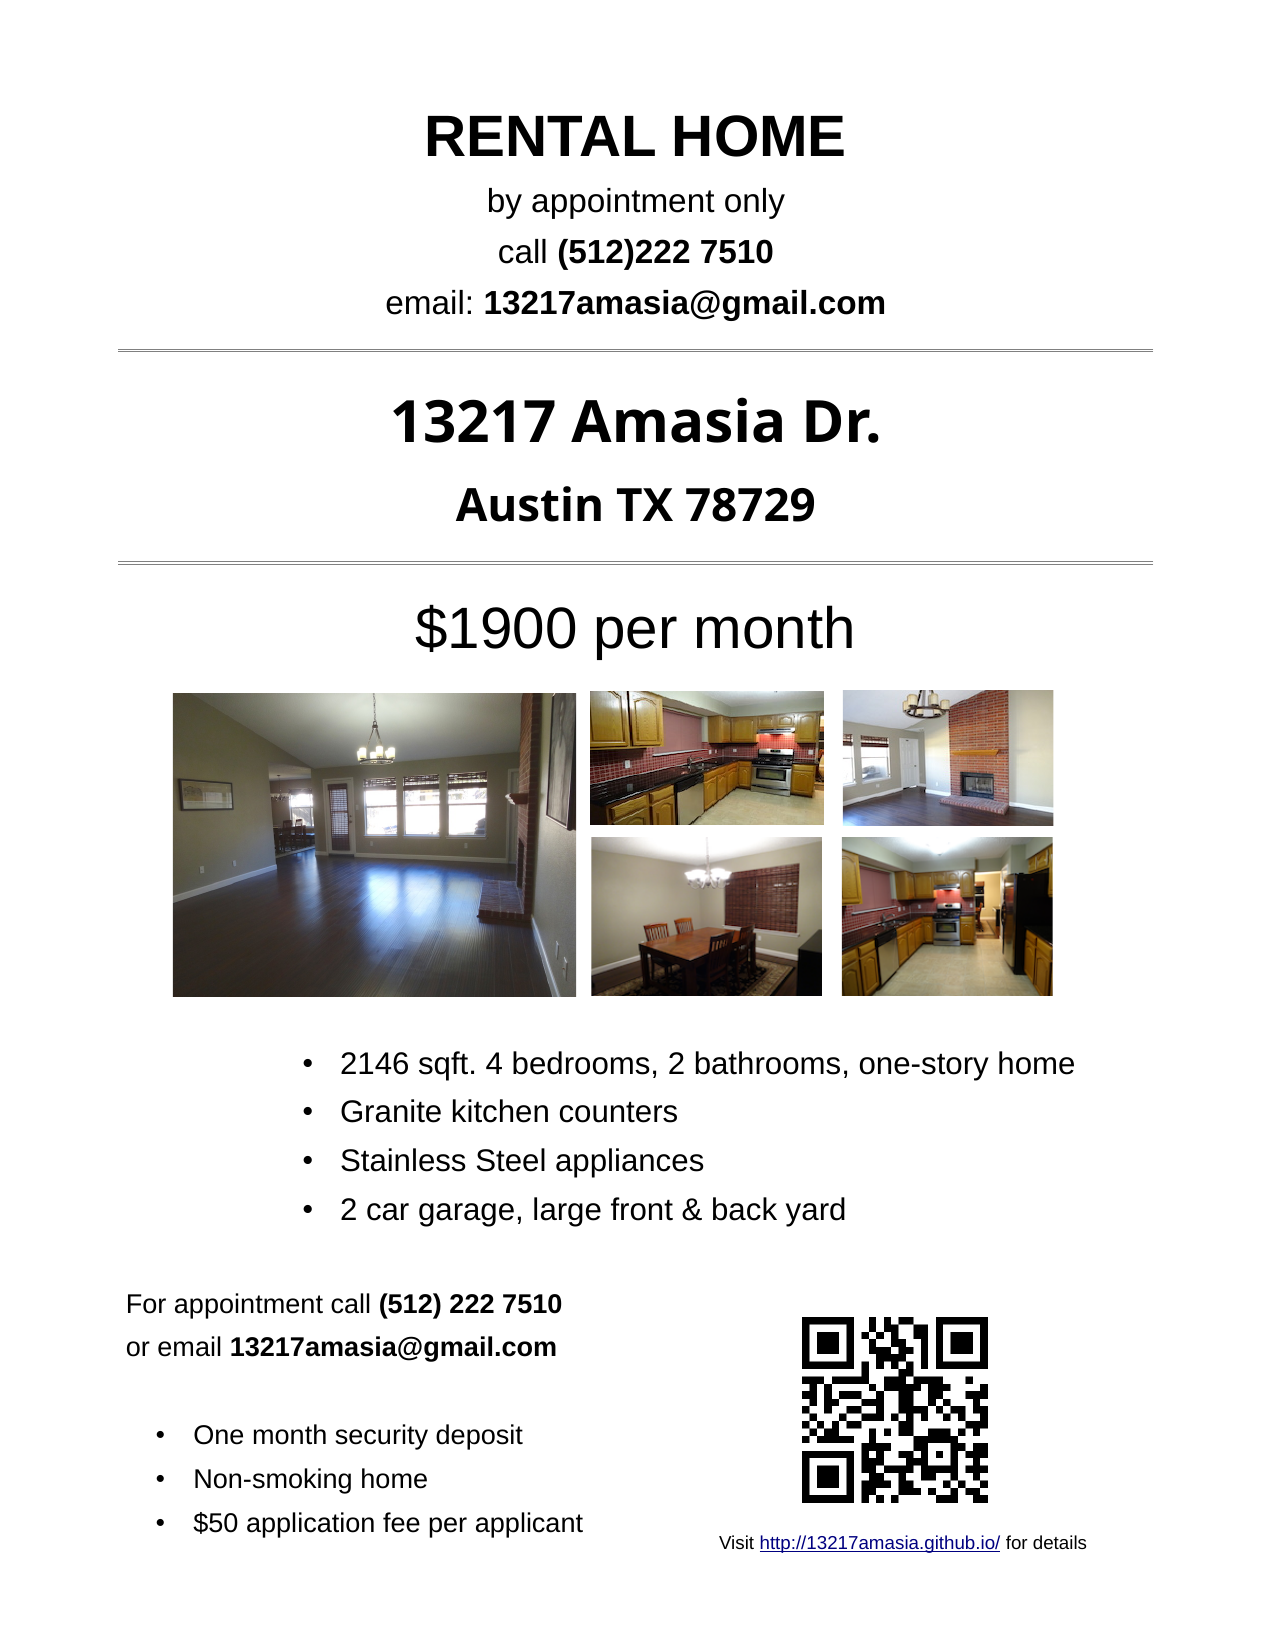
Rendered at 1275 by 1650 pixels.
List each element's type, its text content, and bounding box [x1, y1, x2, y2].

table_header For appointment call (512) 222 7510 or email 13217amasia@gmail.com One month security deposit Non-smoking home $50 application fee per applicant [118, 1288, 636, 1553]
text email: 13217amasia@gmail.com [118, 283, 1153, 322]
picture [590, 691, 824, 825]
picture [841, 837, 1053, 996]
picture [772, 1287, 1017, 1532]
table_cell [636, 1554, 1153, 1597]
list Stainless Steel appliances [302, 1142, 1153, 1178]
table_cell [118, 1554, 636, 1597]
picture [172, 693, 577, 997]
text Austin TX 78729 [118, 472, 1153, 535]
text $1900 per month [118, 593, 1153, 661]
list 2146 sqft. 4 bedrooms, 2 bathrooms, one-story home [302, 1045, 1153, 1081]
text call (512)222 7510 [118, 232, 1153, 271]
list Granite kitchen counters [302, 1093, 1153, 1129]
text by appointment only [118, 181, 1153, 220]
list 2 car garage, large front & back yard [302, 1191, 1153, 1227]
picture [842, 690, 1054, 826]
text RENTAL HOME [118, 102, 1153, 169]
text 13217 Amasia Dr. [118, 380, 1153, 460]
picture [591, 837, 822, 996]
table_header Visit http://13217amasia.github.io/ for details [636, 1288, 1153, 1553]
